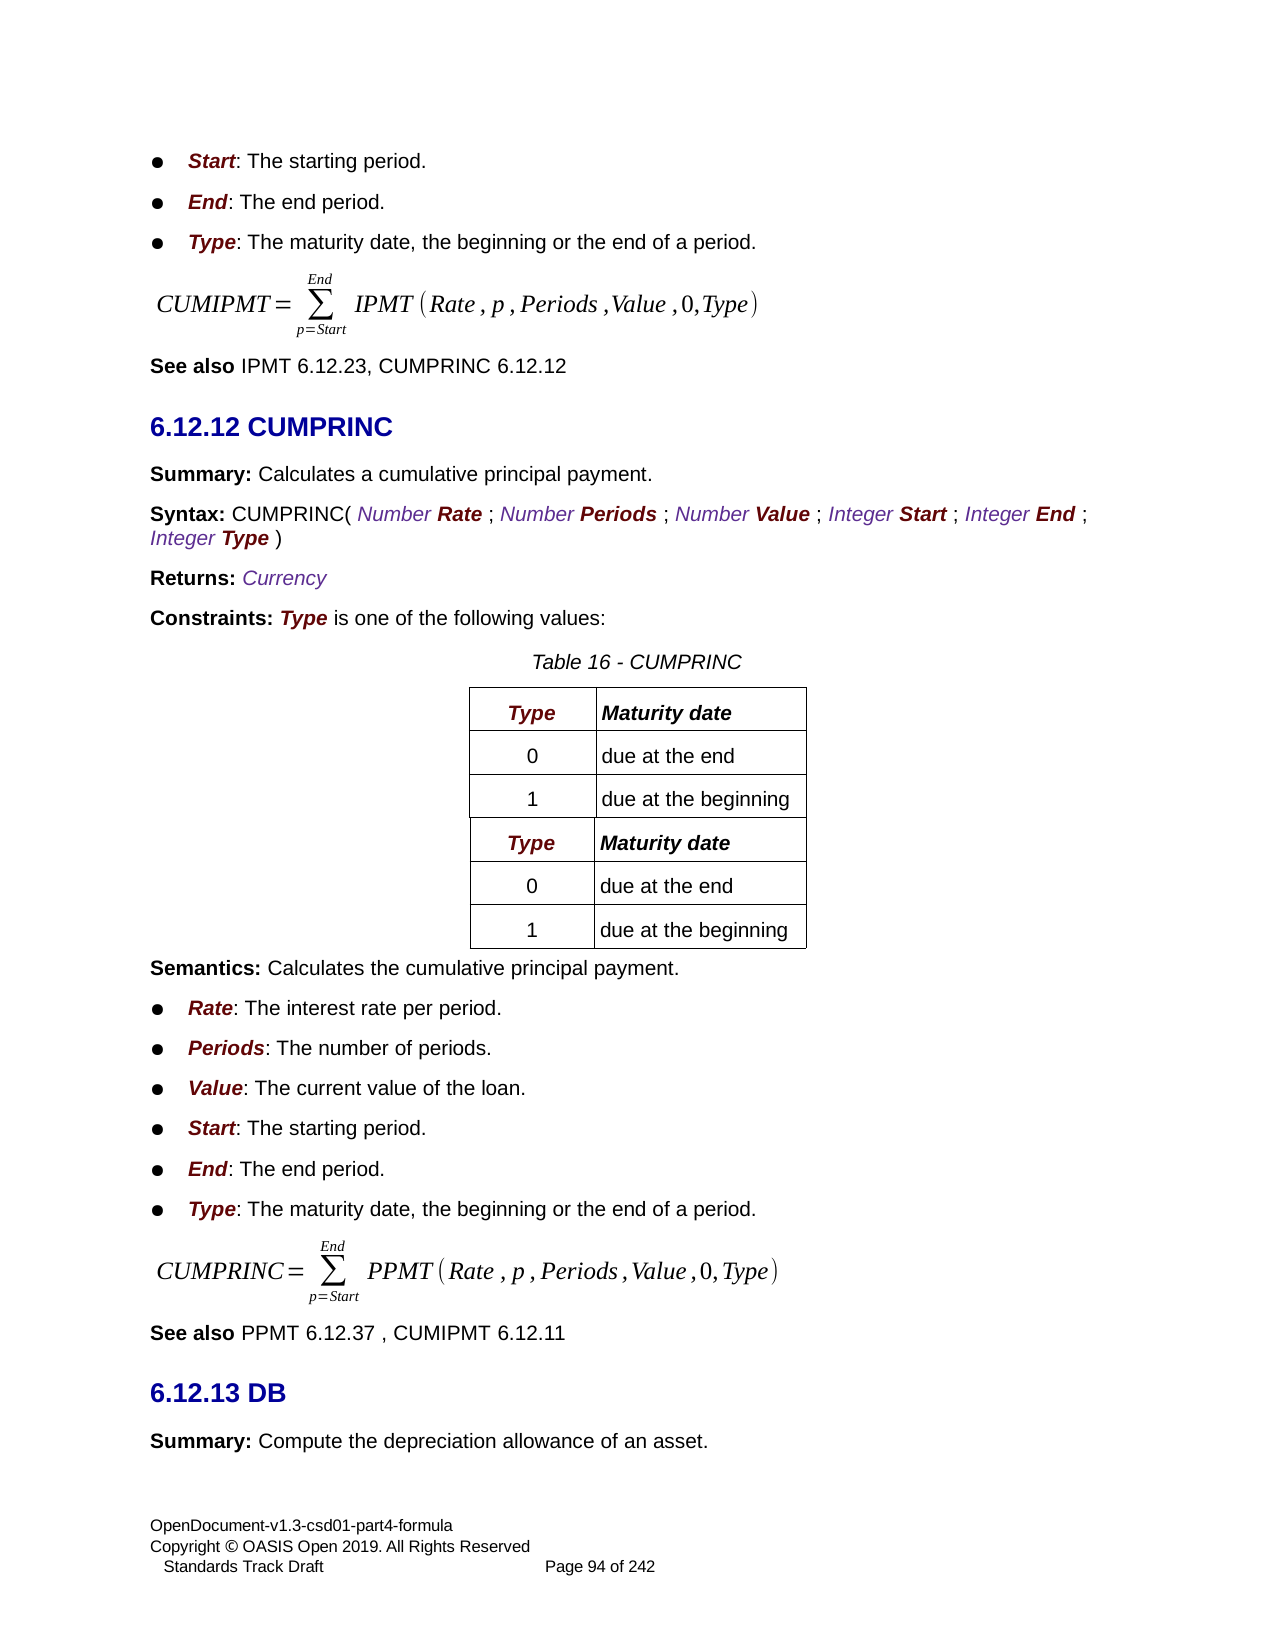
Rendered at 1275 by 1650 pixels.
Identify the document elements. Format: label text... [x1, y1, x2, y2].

list Periods: The number of periods. [150, 1036, 1125, 1060]
text Semantics: Calculates the cumulative principal payment. [150, 956, 1125, 979]
table_header Type [470, 688, 596, 730]
subtitle DB [150, 1378, 1125, 1408]
list Start: The starting period. [150, 1117, 1125, 1140]
table_cell due at the beginning [597, 775, 806, 817]
text Summary: Calculates a cumulative principal payment. [150, 462, 1125, 486]
table_cell 0 [470, 731, 596, 774]
text Constraints: Type is one of the following values: [150, 606, 1125, 630]
list End: The end period. [150, 1157, 1125, 1181]
table_cell due at the beginning [595, 905, 806, 948]
text See also IPMT 6.12.23, CUMPRINC 6.12.12 [150, 354, 1125, 378]
text Returns: Currency [150, 566, 1125, 590]
text See also PPMT 6.12.37 , CUMIPMT 6.12.11 [150, 1321, 1125, 1345]
table_header Type [471, 818, 594, 861]
list Rate: The interest rate per period. [150, 996, 1125, 1020]
text Table 16 - CUMPRINC [150, 651, 1125, 674]
table_cell 1 [471, 905, 594, 948]
subtitle CUMPRINC [150, 411, 1125, 441]
table_cell 0 [471, 862, 594, 904]
table_cell due at the end [597, 731, 806, 774]
text Syntax: CUMPRINC( Number Rate ; Number Periods ; Number Value ; Integer Start ; Integer End ; Integer Type ) [150, 502, 1125, 549]
table_header Maturity date [595, 818, 806, 861]
table_header Maturity date [597, 688, 806, 730]
list Type: The maturity date, the beginning or the end of a period. [150, 1197, 1125, 1221]
table_cell 1 [470, 775, 596, 817]
list Value: The current value of the loan. [150, 1077, 1125, 1100]
list End: The end period. [150, 190, 1125, 214]
list Start: The starting period. [150, 150, 1125, 173]
table_cell due at the end [595, 862, 806, 904]
list Type: The maturity date, the beginning or the end of a period. [150, 230, 1125, 254]
text Summary: Compute the depreciation allowance of an asset. [150, 1429, 1125, 1453]
